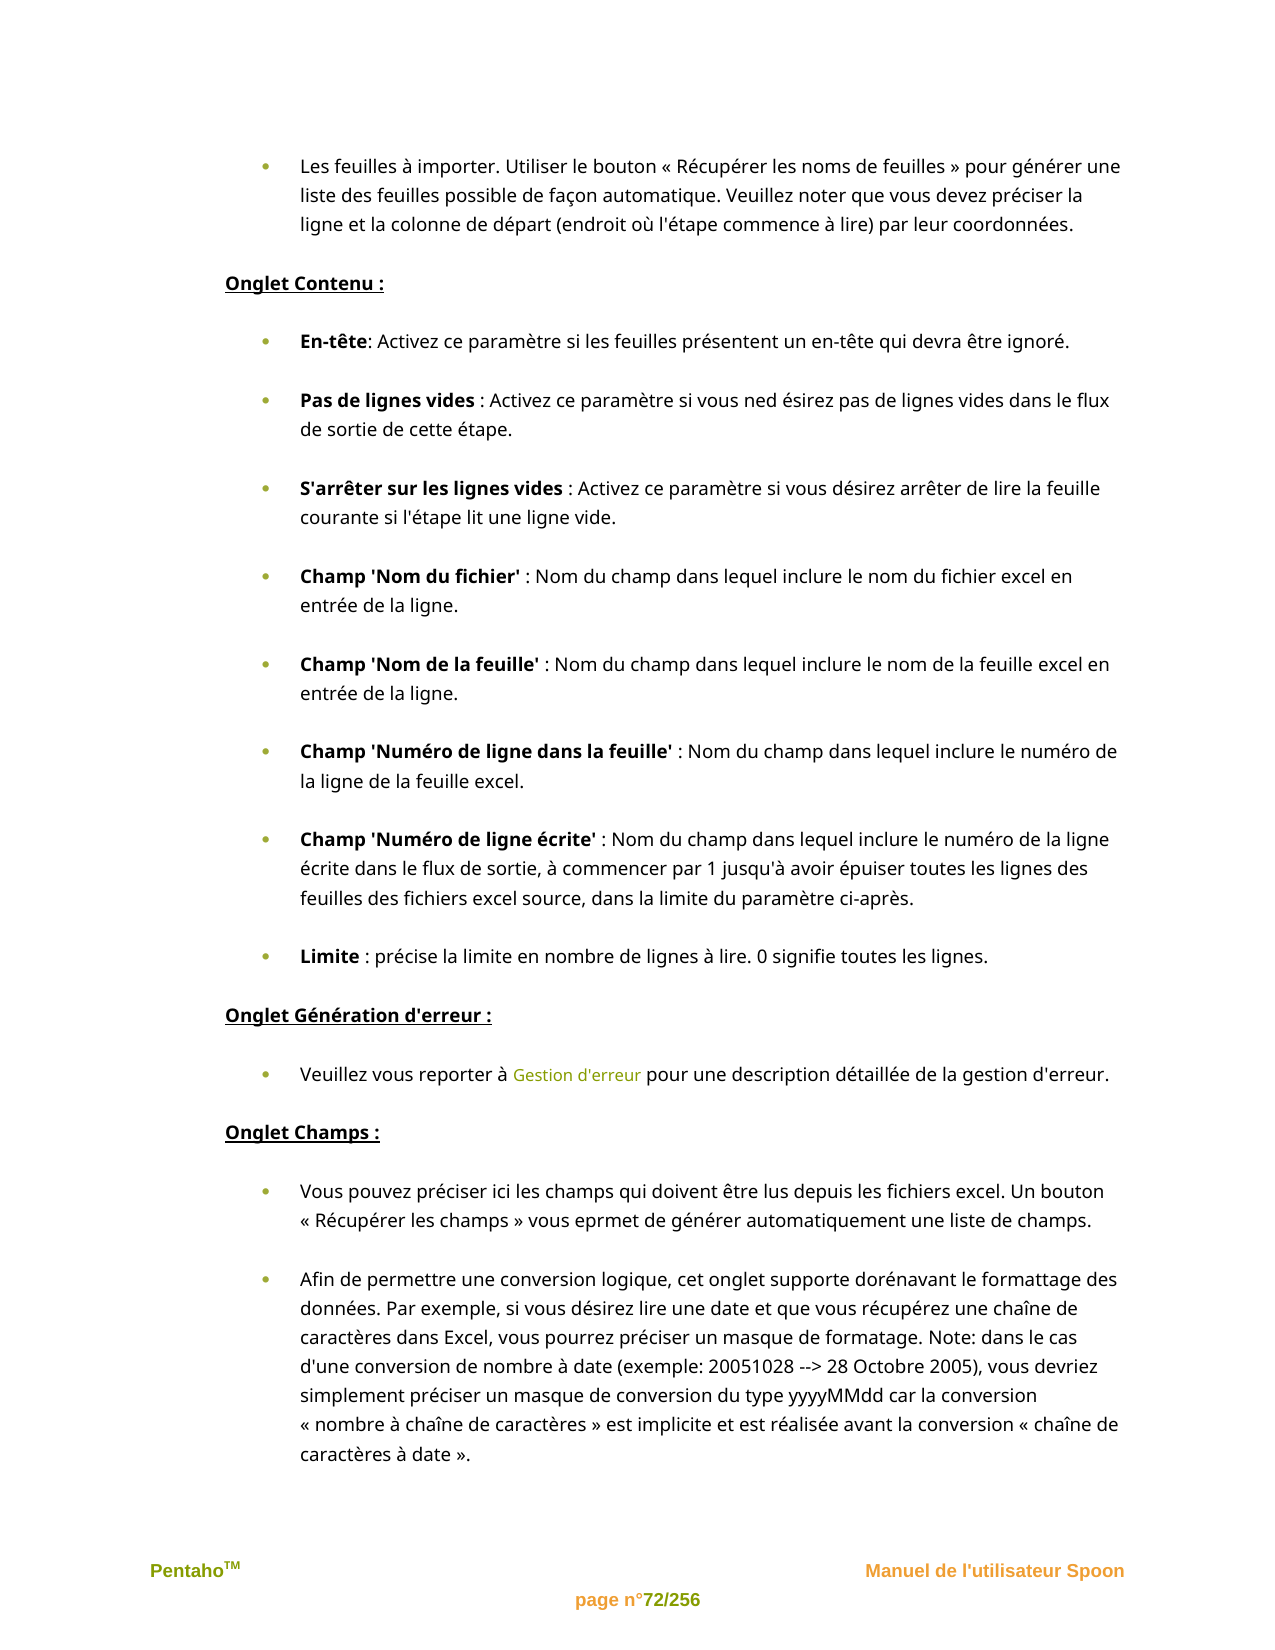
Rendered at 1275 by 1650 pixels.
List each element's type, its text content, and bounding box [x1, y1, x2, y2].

list Champ 'Nom du fichier' : Nom du champ dans lequel inclure le nom du fichier excel en entrée de la ligne. [262, 560, 1125, 618]
text Onglet Champs : [225, 1116, 1125, 1145]
list Pas de lignes vides : Activez ce paramètre si vous ned ésirez pas de lignes vides dans le flux de sortie de cette étape. [262, 384, 1125, 443]
text Onglet Contenu : [225, 267, 1125, 296]
list Veuillez vous reporter à Gestion d'erreur pour une description détaillée de la gestion d'erreur. [262, 1058, 1125, 1087]
list Vous pouvez préciser ici les champs qui doivent être lus depuis les fichiers excel. Un bouton « Récupérer les champs » vous eprmet de générer automatiquement une liste de champs. [262, 1175, 1125, 1233]
list S'arrêter sur les lignes vides : Activez ce paramètre si vous désirez arrêter de lire la feuille courante si l'étape lit une ligne vide. [262, 472, 1125, 530]
list Limite : précise la limite en nombre de lignes à lire. 0 signifie toutes les lignes. [262, 940, 1125, 969]
list Les feuilles à importer. Utiliser le bouton « Récupérer les noms de feuilles » pour générer une liste des feuilles possible de façon automatique. Veuillez noter que vous devez préciser la ligne et la colonne de départ (endroit où l'étape commence à lire) par leur coordonnées. [262, 150, 1125, 237]
list Champ 'Numéro de ligne écrite' : Nom du champ dans lequel inclure le numéro de la ligne écrite dans le flux de sortie, à commencer par 1 jusqu'à avoir épuiser toutes les lignes des feuilles des fichiers excel source, dans la limite du paramètre ci-après. [262, 823, 1125, 911]
list Afin de permettre une conversion logique, cet onglet supporte dorénavant le formattage des données. Par exemple, si vous désirez lire une date et que vous récupérez une chaîne de caractères dans Excel, vous pourrez préciser un masque de formatage. Note: dans le cas d'une conversion de nombre à date (exemple: 20051028 --> 28 Octobre 2005), vous devriez simplement préciser un masque de conversion du type yyyyMMdd car la conversion « nombre à chaîne de caractères » est implicite et est réalisée avant la conversion « chaîne de caractères à date ». [262, 1263, 1125, 1467]
list En-tête: Activez ce paramètre si les feuilles présentent un en-tête qui devra être ignoré. [262, 326, 1125, 355]
list Champ 'Numéro de ligne dans la feuille' : Nom du champ dans lequel inclure le numéro de la ligne de la feuille excel. [262, 736, 1125, 794]
text Onglet Génération d'erreur : [225, 999, 1125, 1028]
list Champ 'Nom de la feuille' : Nom du champ dans lequel inclure le nom de la feuille excel en entrée de la ligne. [262, 648, 1125, 706]
